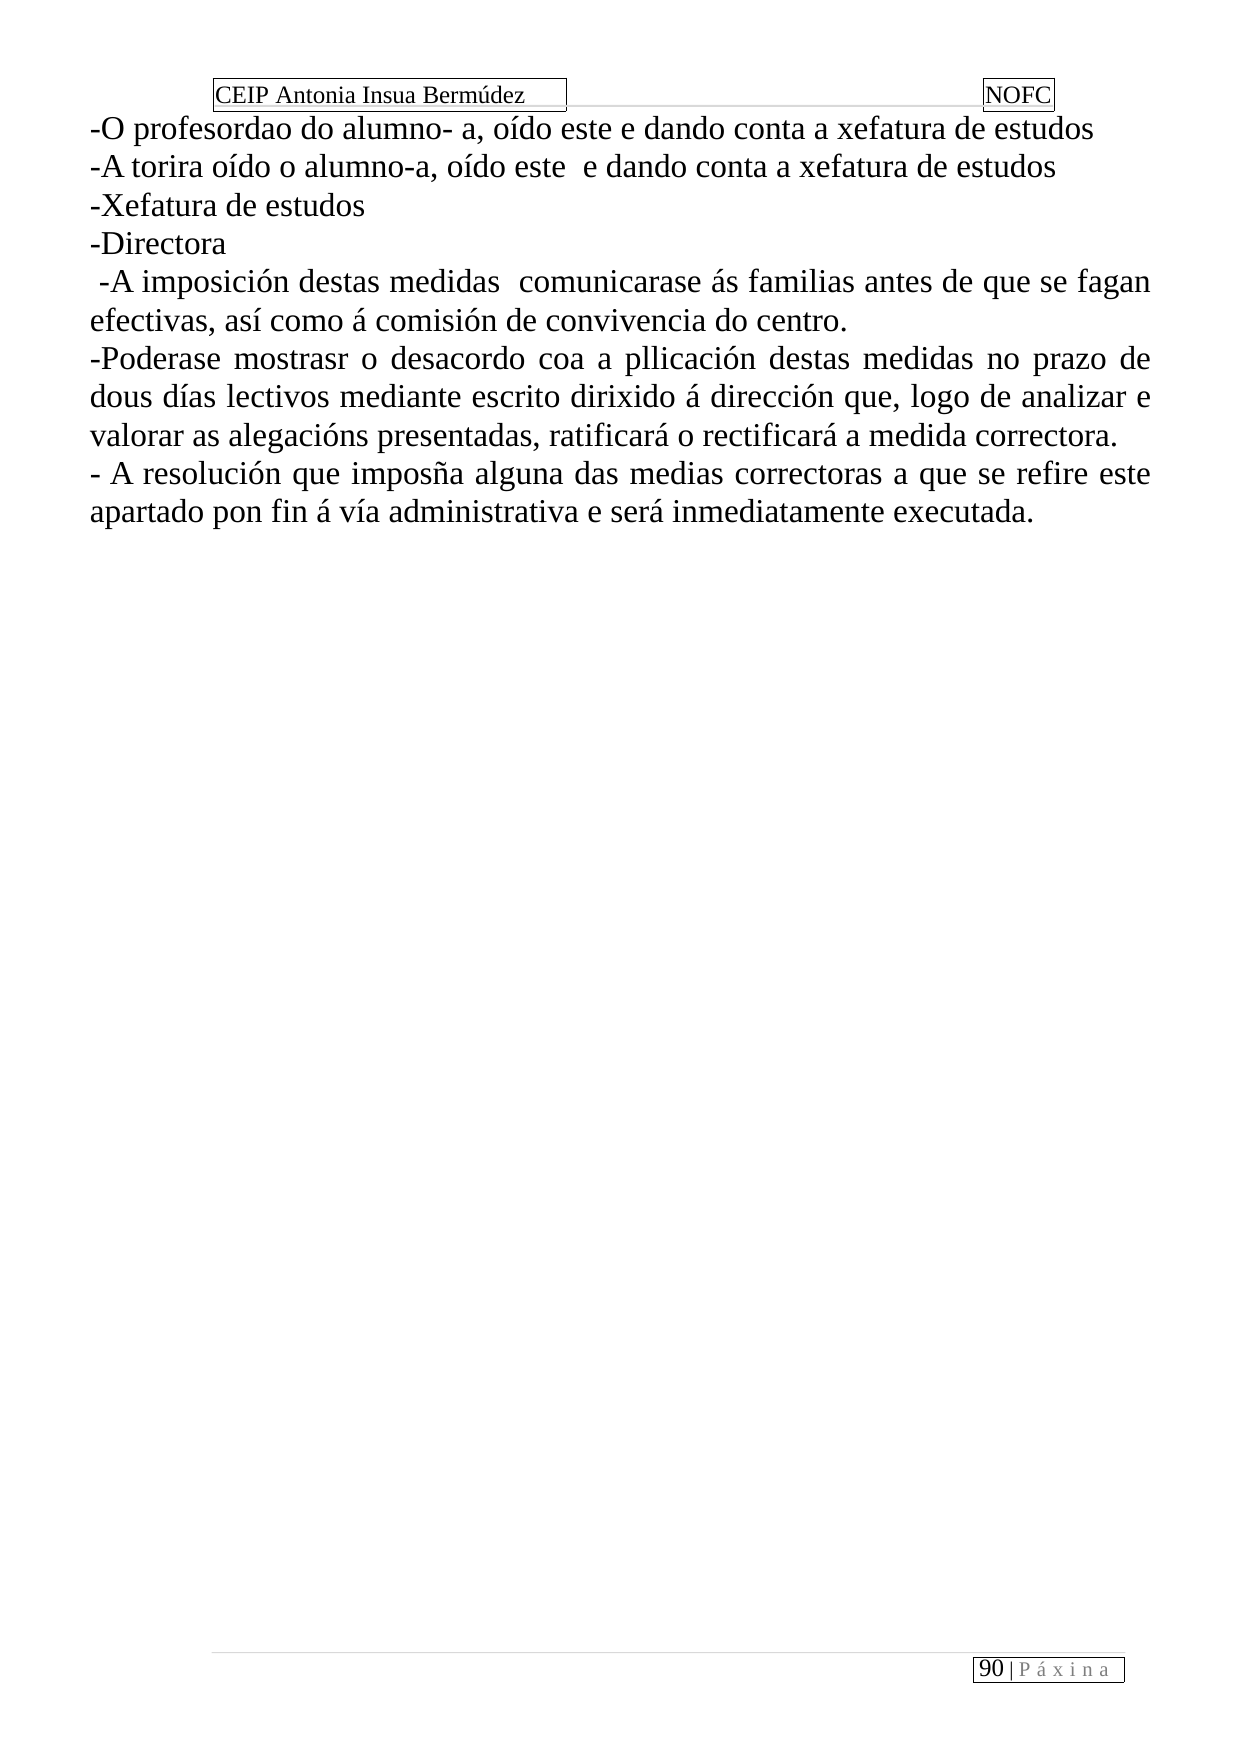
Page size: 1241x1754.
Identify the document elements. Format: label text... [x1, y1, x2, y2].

text -Directora [89, 223, 1153, 262]
text -A imposición destas medidas comunicarase ás familias antes de que se fagan efectivas, así como á comisión de convivencia do centro. [89, 262, 1153, 338]
text - A resolución que imposña alguna das medias correctoras a que se refire este apartado pon fin á vía administrativa e será inmediatamente executada. [89, 453, 1153, 530]
text -Poderase mostrasr o desacordo coa a pllicación destas medidas no prazo de dous días lectivos mediante escrito dirixido á dirección que, logo de analizar e valorar as alegacións presentadas, ratificará o rectificará a medida correctora. [89, 338, 1153, 453]
text -O profesordao do alumno- a, oído este e dando conta a xefatura de estudos [89, 108, 1153, 147]
text -Xefatura de estudos [89, 185, 1153, 223]
text -A torira oído o alumno-a, oído este e dando conta a xefatura de estudos [89, 147, 1153, 185]
